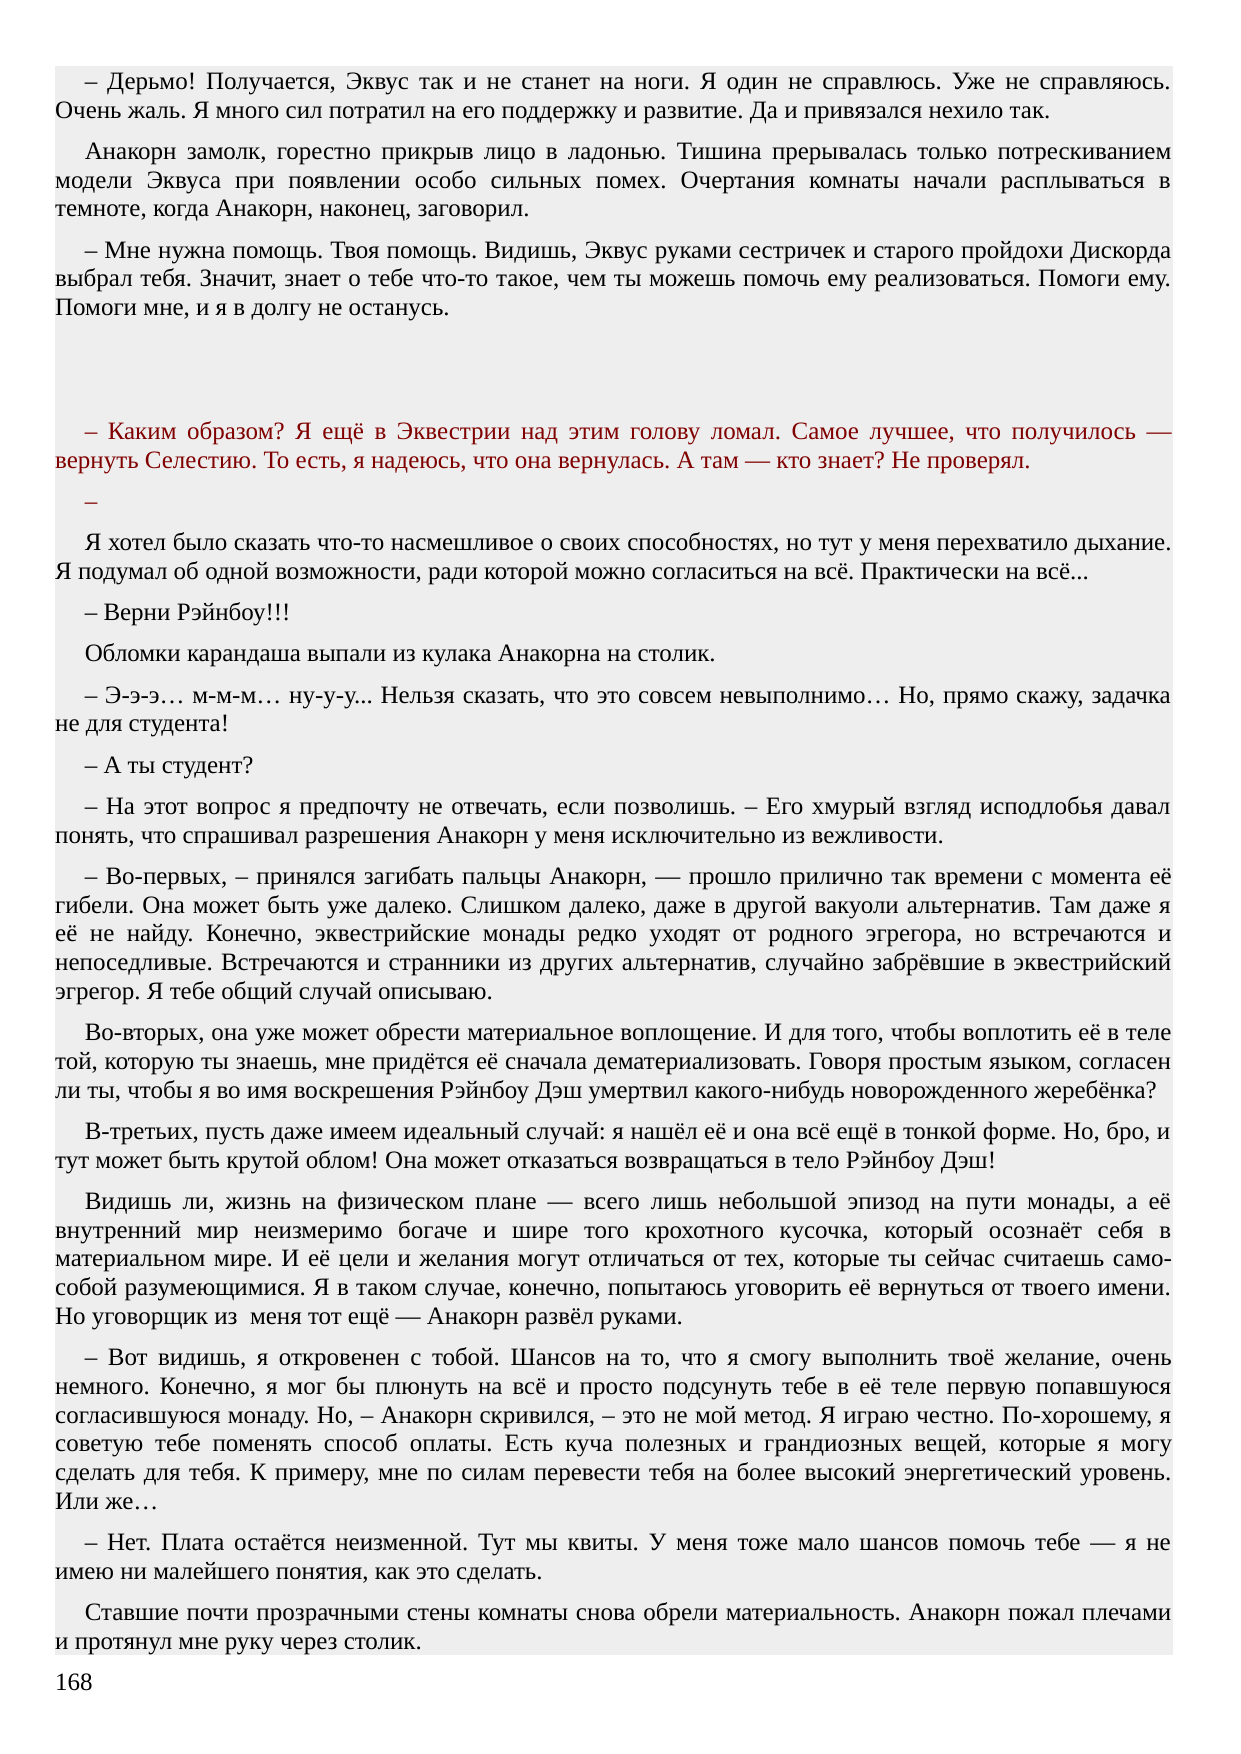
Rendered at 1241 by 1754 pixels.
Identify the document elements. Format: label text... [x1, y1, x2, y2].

text – Верни Рэйнбоу!!! [55, 597, 1173, 626]
text – Во-первых, – принялся загибать пальцы Анакорн, — прошло прилично так времени с момента её гибели. Она может быть уже далеко. Слишком далеко, даже в другой вакуоли альтернатив. Там даже я её не найду. Конечно, эквестрийские монады редко уходят от родного эгрегора, но встречаются и непоседливые. Встречаются и странники из других альтернатив, случайно забрёвшие в эквестрийский эгрегор. Я тебе общий случай описываю. [55, 861, 1173, 1005]
text Я хотел было сказать что-то насмешливое о своих способностях, но тут у меня перехватило дыхание. Я подумал об одной возможности, ради которой можно согласиться на всё. Практически на всё... [55, 527, 1173, 585]
text – Нет. Плата остаётся неизменной. Тут мы квиты. У меня тоже мало шансов помочь тебе — я не имею ни малейшего понятия, как это сделать. [55, 1527, 1173, 1585]
text Обломки карандаша выпали из кулака Анакорна на столик. [55, 638, 1173, 667]
text – Дерьмо! Получается, Эквус так и не станет на ноги. Я один не справлюсь. Уже не справляюсь. Очень жаль. Я много сил потратил на его поддержку и развитие. Да и привязался нехило так. [55, 66, 1173, 123]
text – Мне нужна помощь. Твоя помощь. Видишь, Эквус руками сестричек и старого пройдохи Дискорда выбрал тебя. Значит, знает о тебе что-то такое, чем ты можешь помочь ему реализоваться. Помоги ему. Помоги мне, и я в долгу не останусь. [55, 235, 1173, 321]
text В-третьих, пусть даже имеем идеальный случай: я нашёл её и она всё ещё в тонкой форме. Но, бро, и тут может быть крутой облом! Она может отказаться возвращаться в тело Рэйнбоу Дэш! [55, 1116, 1173, 1173]
text – Каким образом? Я ещё в Эквестрии над этим голову ломал. Самое лучшее, что получилось — вернуть Селестию. То есть, я надеюсь, что она вернулась. А там — кто знает? Не проверял. [55, 416, 1173, 473]
text Видишь ли, жизнь на физическом плане — всего лишь небольшой эпизод на пути монады, а её внутренний мир неизмеримо богаче и шире того крохотного кусочка, который осознаёт себя в материальном мире. И её цели и желания могут отличаться от тех, которые ты сейчас считаешь само-собой разумеющимися. Я в таком случае, конечно, попытаюсь уговорить её вернуться от твоего имени. Но уговорщик из меня тот ещё — Анакорн развёл руками. [55, 1186, 1173, 1330]
text – Э-э-э… м-м-м… ну-у-у... Нельзя сказать, что это совсем невыполнимо… Но, прямо скажу, задачка не для студента! [55, 680, 1173, 737]
text – Вот видишь, я откровенен с тобой. Шансов на то, что я смогу выполнить твоё желание, очень немного. Конечно, я мог бы плюнуть на всё и просто подсунуть тебе в её теле первую попавшуюся согласившуюся монаду. Но, – Анакорн скривился, – это не мой метод. Я играю честно. По-хорошему, я советую тебе поменять способ оплаты. Есть куча полезных и грандиозных вещей, которые я могу сделать для тебя. К примеру, мне по силам перевести тебя на более высокий энергетический уровень. Или же… [55, 1342, 1173, 1515]
text Ставшие почти прозрачными стены комнаты снова обрели материальность. Анакорн пожал плечами и протянул мне руку через столик. [55, 1597, 1173, 1655]
text Анакорн замолк, горестно прикрыв лицо в ладонью. Тишина прерывалась только потрескиванием модели Эквуса при появлении особо сильных помех. Очертания комнаты начали расплываться в темноте, когда Анакорн, наконец, заговорил. [55, 136, 1173, 222]
text – [55, 486, 1173, 515]
text Во-вторых, она уже может обрести материальное воплощение. И для того, чтобы воплотить её в теле той, которую ты знаешь, мне придётся её сначала дематериализовать. Говоря простым языком, согласен ли ты, чтобы я во имя воскрешения Рэйнбоу Дэш умертвил какого-нибудь новорожденного жеребёнка? [55, 1017, 1173, 1103]
text – А ты студент? [55, 750, 1173, 778]
text – На этот вопрос я предпочту не отвечать, если позволишь. – Его хмурый взгляд исподлобья давал понять, что спрашивал разрешения Анакорн у меня исключительно из вежливости. [55, 791, 1173, 848]
